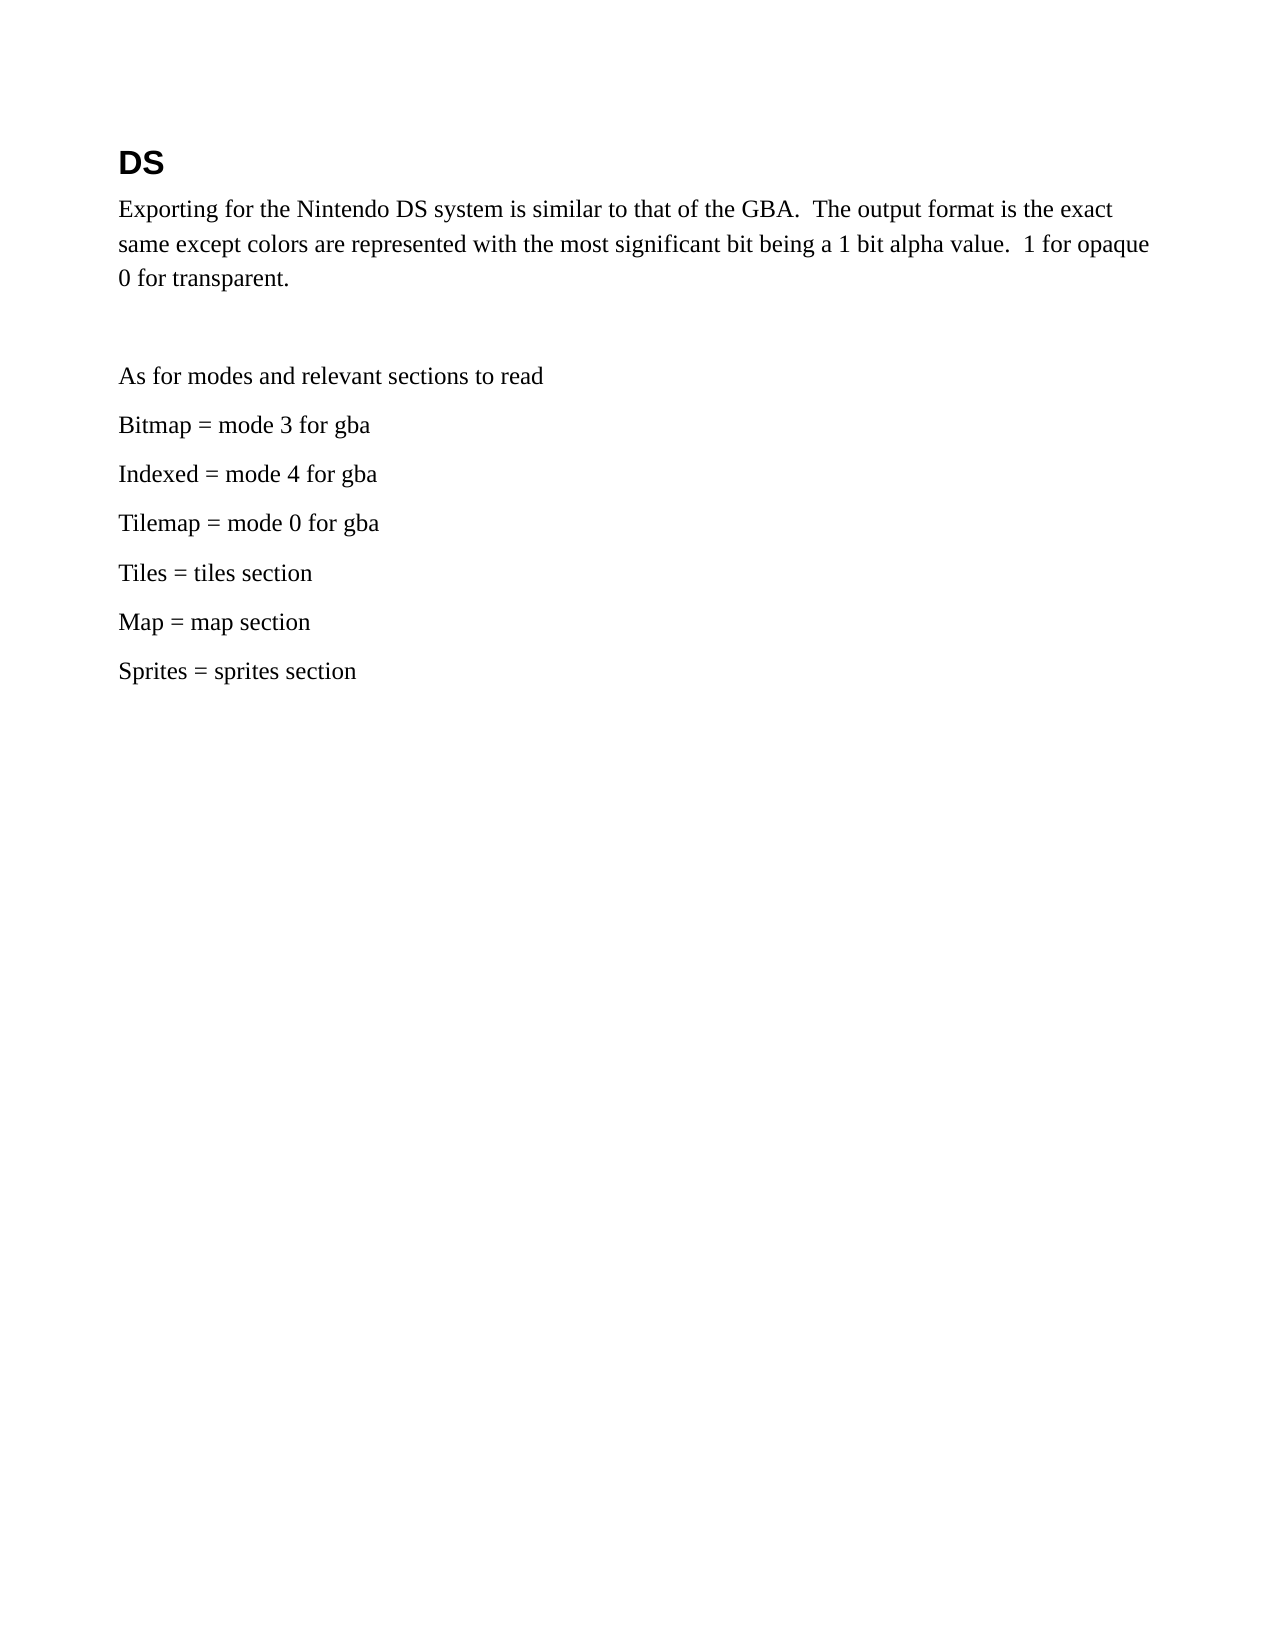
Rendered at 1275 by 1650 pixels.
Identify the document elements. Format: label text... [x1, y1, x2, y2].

text Tilemap = mode 0 for gba [118, 508, 1157, 537]
text Exporting for the Nintendo DS system is similar to that of the GBA. The output format is the exact same except colors are represented with the most significant bit being a 1 bit alpha value. 1 for opaque 0 for transparent. [118, 194, 1157, 292]
text Sprites = sprites section [118, 656, 1157, 684]
text Map = map section [118, 607, 1157, 635]
text As for modes and relevant sections to read [118, 361, 1157, 390]
text Tiles = tiles section [118, 558, 1157, 586]
text Bitmap = mode 3 for gba [118, 410, 1157, 439]
subtitle DS [118, 143, 1157, 182]
text Indexed = mode 4 for gba [118, 459, 1157, 488]
